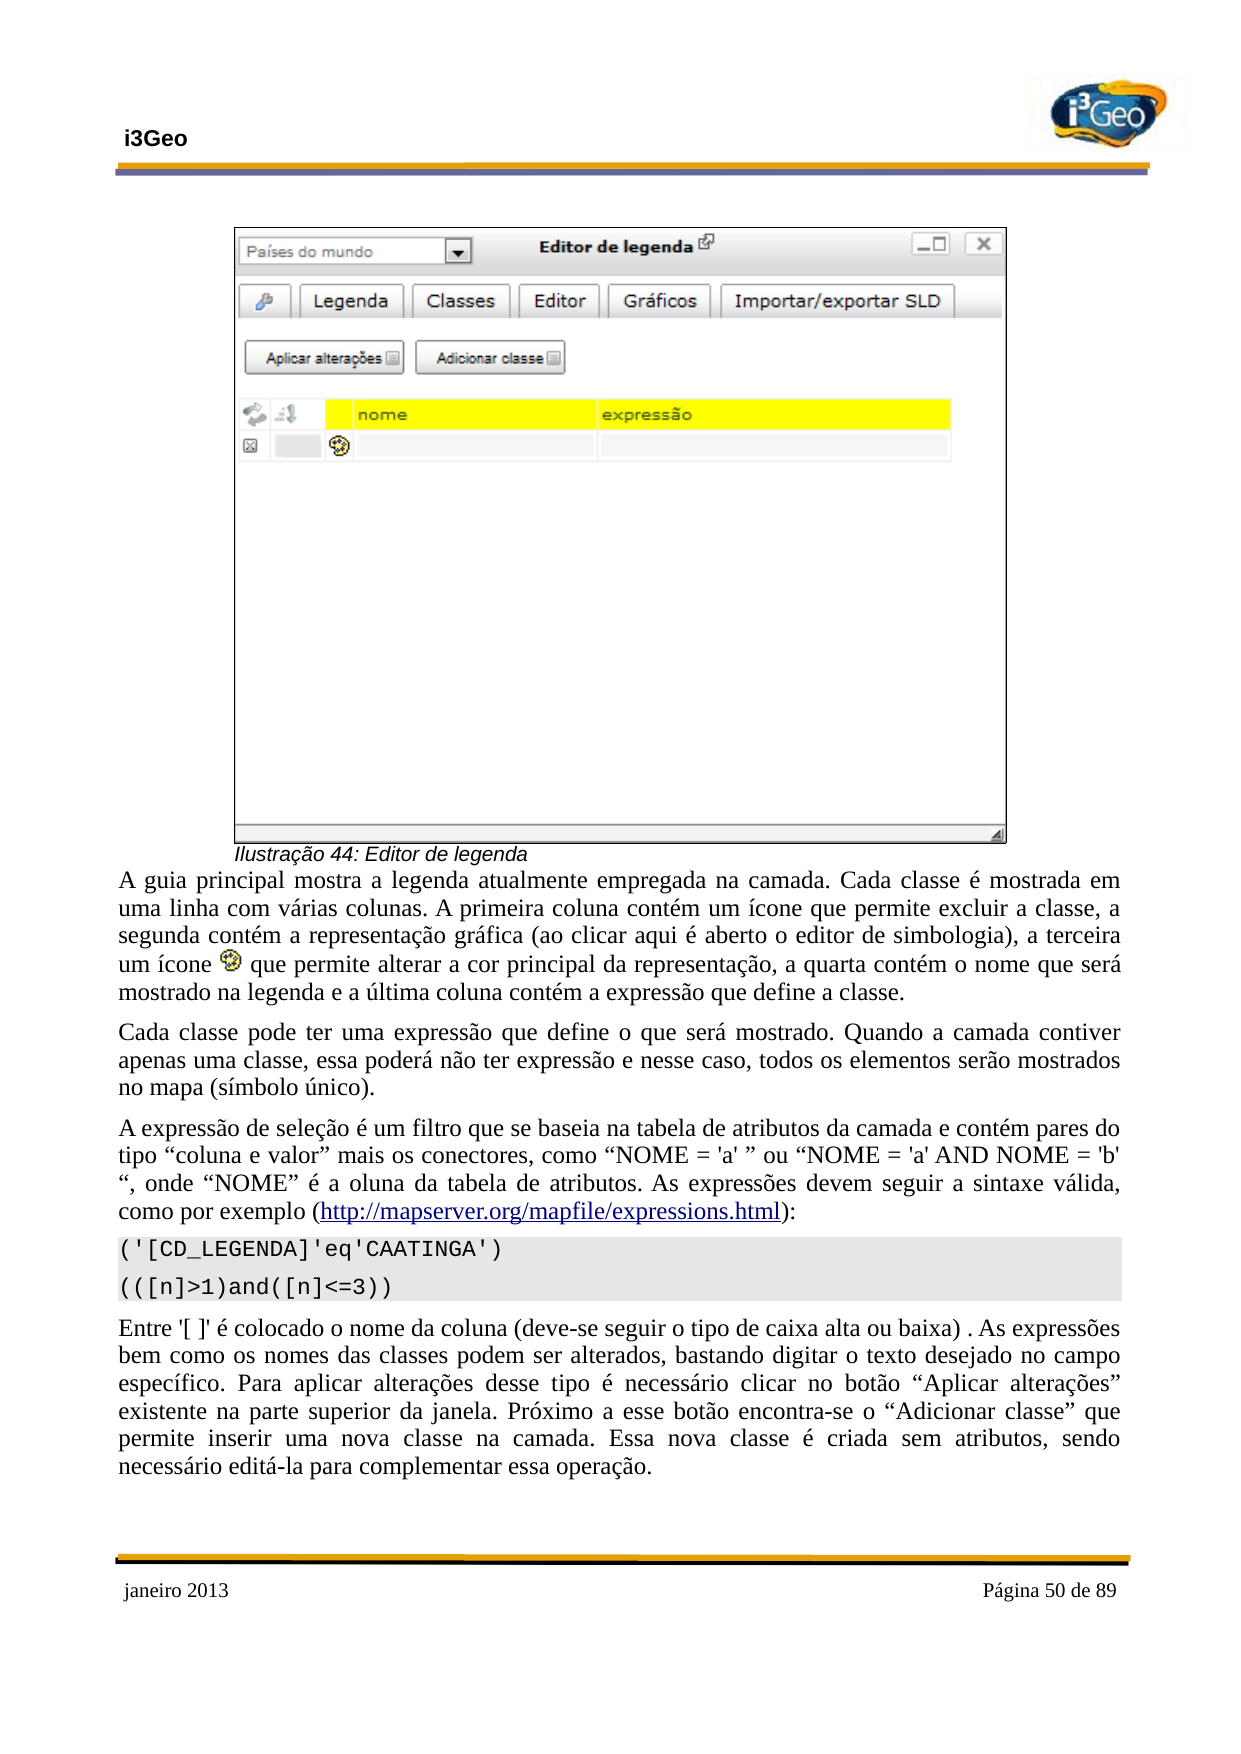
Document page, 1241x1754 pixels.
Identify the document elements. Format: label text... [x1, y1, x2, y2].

picture [1025, 74, 1191, 151]
text Entre '[ ]' é colocado o nome da coluna (deve-se seguir o tipo de caixa alta ou baixa) . As expressões bem como os nomes das classes podem ser alterados, bastando digitar o texto desejado no campo específico. Para aplicar alterações desse tipo é necessário clicar no botão “Aplicar alterações” existente na parte superior da janela. Próximo a esse botão encontra-se o “Adicionar classe” que permite inserir uma nova classe na camada. Essa nova classe é criada sem atributos, sendo necessário editá-la para complementar essa operação. [118, 1314, 1122, 1480]
text ('[CD_LEGENDA]'eq'CAATINGA') [118, 1237, 1122, 1263]
picture [235, 228, 1006, 843]
text A expressão de seleção é um filtro que se baseia na tabela de atributos da camada e contém pares do tipo “coluna e valor” mais os conectores, como “NOME = 'a' ” ou “NOME = 'a' AND NOME = 'b' “, onde “NOME” é a oluna da tabela de atributos. As expressões devem seguir a sintaxe válida, como por exemplo (http://mapserver.org/mapfile/expressions.html): [118, 1114, 1122, 1224]
text Ilustração 44: Editor de legenda [234, 844, 1006, 866]
picture [219, 949, 243, 973]
text A guia principal mostra a legenda atualmente empregada na camada. Cada classe é mostrada em uma linha com várias colunas. A primeira coluna contém um ícone que permite excluir a classe, a segunda contém a representação gráfica (ao clicar aqui é aberto o editor de simbologia), a terceira um ícone que permite alterar a cor principal da representação, a quarta contém o nome que será mostrado na legenda e a última coluna contém a expressão que define a classe. [118, 214, 1122, 1006]
text (([n]>1)and([n]<=3)) [118, 1275, 1122, 1301]
text Cada classe pode ter uma expressão que define o que será mostrado. Quando a camada contiver apenas uma classe, essa poderá não ter expressão e nesse caso, todos os elementos serão mostrados no mapa (símbolo único). [118, 1018, 1122, 1101]
